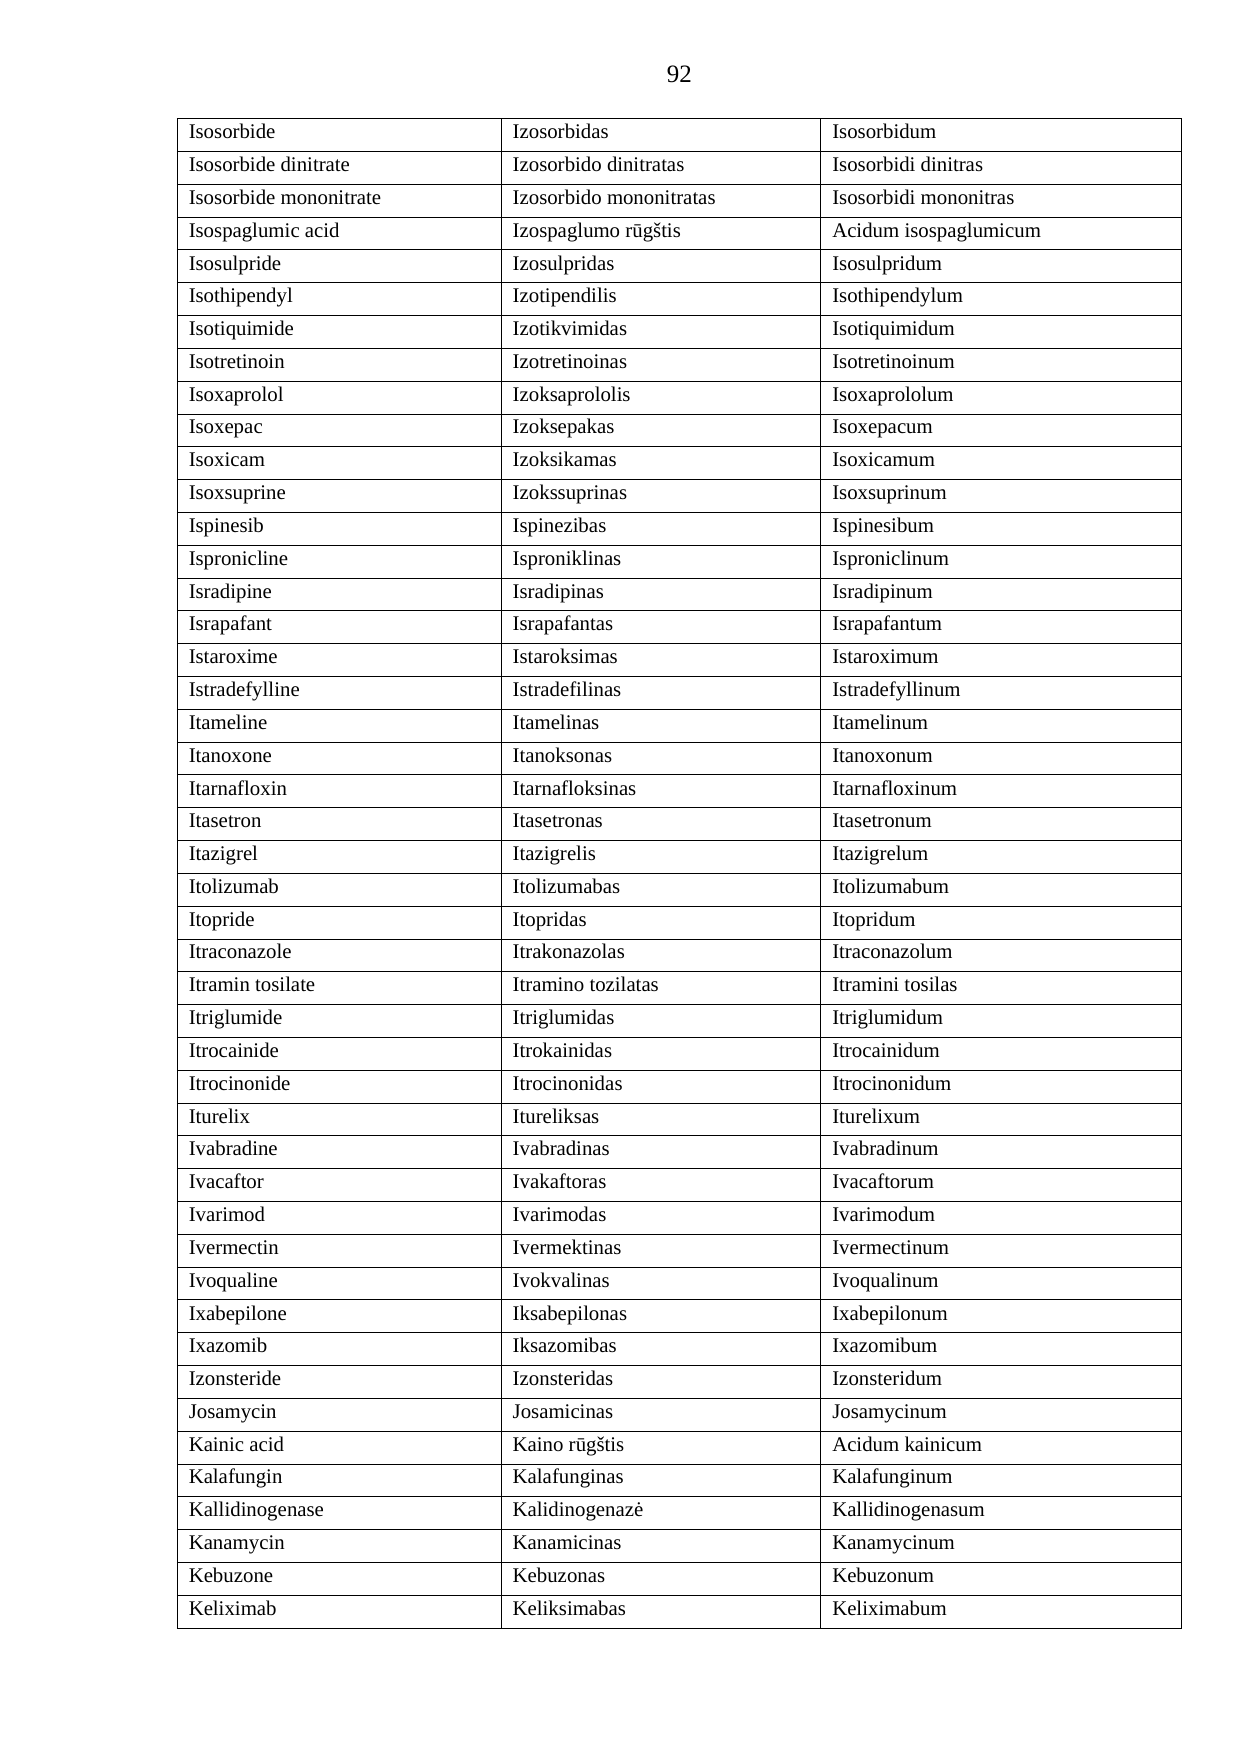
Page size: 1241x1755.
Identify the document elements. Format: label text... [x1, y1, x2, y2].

table_cell Itraconazole [178, 940, 501, 971]
table_cell Itarnafloxin [178, 775, 501, 807]
table_cell Izosorbido dinitratas [502, 152, 820, 184]
table_cell Josamycinum [821, 1399, 1181, 1431]
table_cell Itrocainidum [821, 1038, 1181, 1070]
table_cell Itramini tosilas [821, 972, 1181, 1004]
table_cell Ivabradinas [502, 1136, 820, 1168]
table_cell Ixazomibum [821, 1333, 1181, 1365]
table_cell Itureliksas [502, 1104, 820, 1135]
table_cell Izonsteride [178, 1366, 501, 1398]
table_cell Ivokvalinas [502, 1268, 820, 1299]
table_cell Ivakaftoras [502, 1169, 820, 1201]
table_cell Isosulpride [178, 250, 501, 282]
table_cell Israpafantas [502, 611, 820, 643]
table_cell Istaroxime [178, 644, 501, 676]
table_cell Isosulpridum [821, 250, 1181, 282]
table_cell Kallidinogenasum [821, 1497, 1181, 1529]
table_cell Isradipinas [502, 579, 820, 610]
table_cell Kalafunginas [502, 1465, 820, 1496]
table_cell Izokssuprinas [502, 480, 820, 512]
table_cell Iturelix [178, 1104, 501, 1135]
table_cell Itopridas [502, 907, 820, 938]
table_cell Itazigrelis [502, 841, 820, 873]
table_cell Isoxicamum [821, 447, 1181, 479]
table_cell Isoxepacum [821, 415, 1181, 446]
table_cell Isoxepac [178, 415, 501, 446]
table_cell Istradefilinas [502, 677, 820, 709]
table_cell Isproniklinas [502, 546, 820, 577]
table_cell Itrocinonidas [502, 1071, 820, 1102]
table_cell Ixabepilone [178, 1300, 501, 1332]
table_cell Itopridum [821, 907, 1181, 938]
table_cell Iksabepilonas [502, 1300, 820, 1332]
table_cell Itamelinum [821, 710, 1181, 742]
table_cell Izotretinoinas [502, 349, 820, 381]
table_cell Ivarimodas [502, 1202, 820, 1234]
table_cell Itrakonazolas [502, 940, 820, 971]
table_cell Kainic acid [178, 1432, 501, 1463]
table_cell Ivermectinum [821, 1235, 1181, 1267]
table_cell Itolizumabas [502, 874, 820, 906]
table_cell Isotiquimide [178, 316, 501, 348]
table_cell Istaroximum [821, 644, 1181, 676]
table_cell Isoxaprolol [178, 382, 501, 413]
table_cell Itrocainide [178, 1038, 501, 1070]
table_cell Ivacaftorum [821, 1169, 1181, 1201]
table_cell Isosorbidum [821, 119, 1181, 151]
table_cell Ivabradine [178, 1136, 501, 1168]
table_cell Itolizumabum [821, 874, 1181, 906]
table_cell Itanoksonas [502, 743, 820, 774]
table_cell Itanoxone [178, 743, 501, 774]
table_cell Itazigrelum [821, 841, 1181, 873]
table_cell Isotiquimidum [821, 316, 1181, 348]
table_cell Acidum kainicum [821, 1432, 1181, 1463]
table_cell Ivoqualine [178, 1268, 501, 1299]
table_cell Kalafunginum [821, 1465, 1181, 1496]
table_cell Isospaglumic acid [178, 218, 501, 249]
table_cell Itasetronum [821, 808, 1181, 840]
table_cell Ixabepilonum [821, 1300, 1181, 1332]
table_cell Josamycin [178, 1399, 501, 1431]
table_cell Kebuzonas [502, 1563, 820, 1595]
table_cell Ixazomib [178, 1333, 501, 1365]
table_cell Izoksikamas [502, 447, 820, 479]
table_cell Ivarimodum [821, 1202, 1181, 1234]
table_cell Isotretinoin [178, 349, 501, 381]
table_cell Isosorbide [178, 119, 501, 151]
table_cell Isothipendylum [821, 283, 1181, 315]
table_cell Isotretinoinum [821, 349, 1181, 381]
table_cell Kalidinogenazė [502, 1497, 820, 1529]
table_cell Izoksepakas [502, 415, 820, 446]
table_cell Itarnafloxinum [821, 775, 1181, 807]
table_cell Ispinesibum [821, 513, 1181, 545]
table_cell Ivarimod [178, 1202, 501, 1234]
table_cell Itameline [178, 710, 501, 742]
table_cell Izoksaprololis [502, 382, 820, 413]
table_cell Josamicinas [502, 1399, 820, 1431]
table_cell Iksazomibas [502, 1333, 820, 1365]
table_cell Acidum isospaglumicum [821, 218, 1181, 249]
table_cell Kebuzone [178, 1563, 501, 1595]
table_cell Izosorbido mononitratas [502, 185, 820, 217]
table_cell Isothipendyl [178, 283, 501, 315]
table_cell Isoxsuprine [178, 480, 501, 512]
table_cell Israpafantum [821, 611, 1181, 643]
table_cell Ivoqualinum [821, 1268, 1181, 1299]
table_cell Keliksimabas [502, 1596, 820, 1627]
table_cell Kanamicinas [502, 1530, 820, 1562]
table_cell Ivabradinum [821, 1136, 1181, 1168]
table_cell Izosulpridas [502, 250, 820, 282]
table_cell Iturelixum [821, 1104, 1181, 1135]
table_cell Isoxsuprinum [821, 480, 1181, 512]
table_cell Ivermektinas [502, 1235, 820, 1267]
table_cell Ivermectin [178, 1235, 501, 1267]
table_cell Izosorbidas [502, 119, 820, 151]
table_cell Istradefylline [178, 677, 501, 709]
table_cell Kebuzonum [821, 1563, 1181, 1595]
table_cell Itrocinonide [178, 1071, 501, 1102]
table_cell Itriglumide [178, 1005, 501, 1037]
table_cell Itasetron [178, 808, 501, 840]
table_cell Isosorbide mononitrate [178, 185, 501, 217]
table_cell Istaroksimas [502, 644, 820, 676]
table_cell Isradipinum [821, 579, 1181, 610]
table_cell Isradipine [178, 579, 501, 610]
table_cell Kanamycinum [821, 1530, 1181, 1562]
table_cell Itopride [178, 907, 501, 938]
table_cell Israpafant [178, 611, 501, 643]
table_cell Itraconazolum [821, 940, 1181, 971]
table_cell Kanamycin [178, 1530, 501, 1562]
table_cell Istradefyllinum [821, 677, 1181, 709]
table_cell Ispinezibas [502, 513, 820, 545]
table_cell Itriglumidum [821, 1005, 1181, 1037]
table_cell Izonsteridas [502, 1366, 820, 1398]
table_cell Itramin tosilate [178, 972, 501, 1004]
table_cell Itrocinonidum [821, 1071, 1181, 1102]
table_cell Itrokainidas [502, 1038, 820, 1070]
table_cell Kallidinogenase [178, 1497, 501, 1529]
table_cell Keliximabum [821, 1596, 1181, 1627]
table_cell Itasetronas [502, 808, 820, 840]
table_cell Izonsteridum [821, 1366, 1181, 1398]
table_cell Ispronicline [178, 546, 501, 577]
table_cell Kaino rūgštis [502, 1432, 820, 1463]
table_cell Itarnafloksinas [502, 775, 820, 807]
table_cell Isoxaprololum [821, 382, 1181, 413]
table_cell Isosorbidi dinitras [821, 152, 1181, 184]
table_cell Isosorbidi mononitras [821, 185, 1181, 217]
table_cell Itazigrel [178, 841, 501, 873]
table_cell Isoxicam [178, 447, 501, 479]
table_cell Ispinesib [178, 513, 501, 545]
table_cell Keliximab [178, 1596, 501, 1627]
table_cell Kalafungin [178, 1465, 501, 1496]
table_cell Itamelinas [502, 710, 820, 742]
table_cell Izospaglumo rūgštis [502, 218, 820, 249]
table_cell Isosorbide dinitrate [178, 152, 501, 184]
table_cell Isproniclinum [821, 546, 1181, 577]
table_cell Itanoxonum [821, 743, 1181, 774]
table_cell Itolizumab [178, 874, 501, 906]
table_cell Itramino tozilatas [502, 972, 820, 1004]
table_cell Ivacaftor [178, 1169, 501, 1201]
table_cell Izotipendilis [502, 283, 820, 315]
table_cell Izotikvimidas [502, 316, 820, 348]
table_cell Itriglumidas [502, 1005, 820, 1037]
